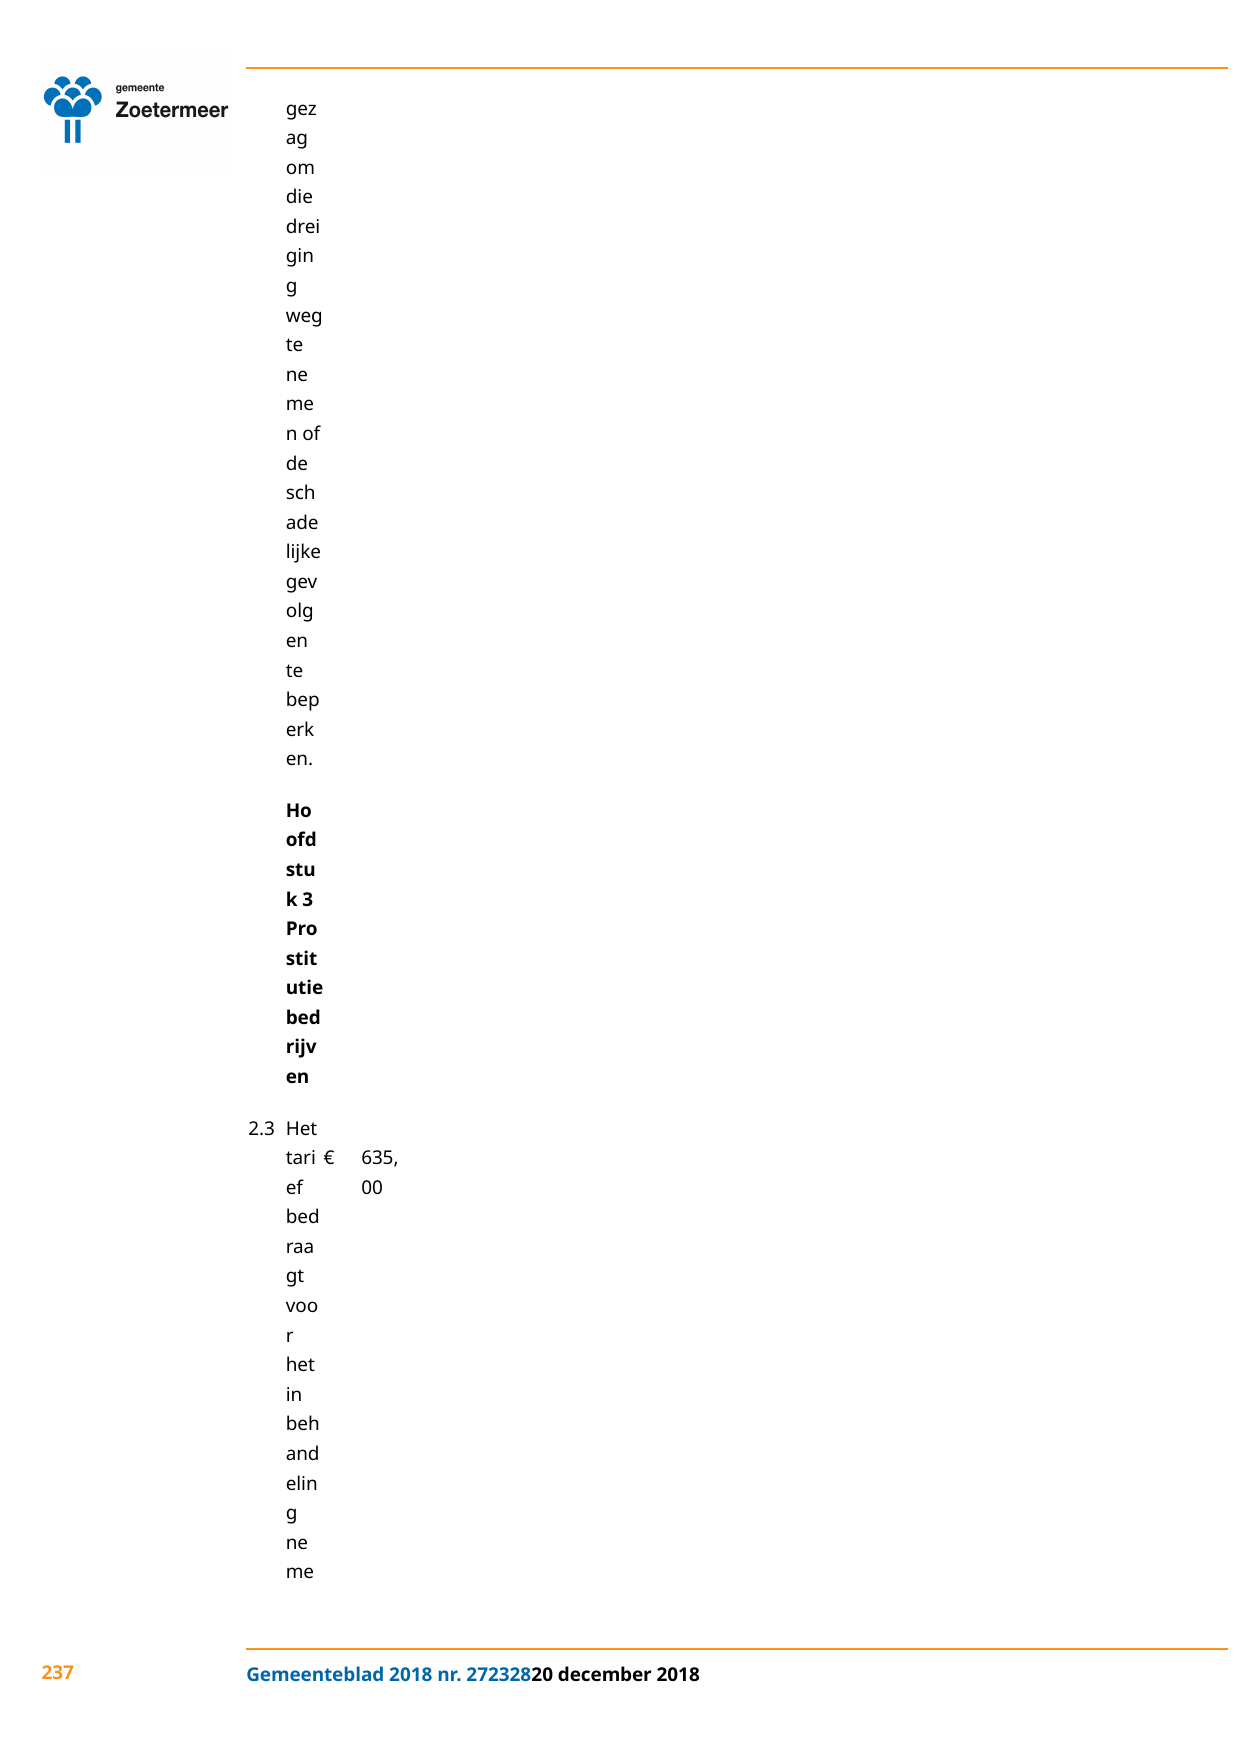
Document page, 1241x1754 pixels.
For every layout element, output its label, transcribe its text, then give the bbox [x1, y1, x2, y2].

table_cell [323, 1089, 361, 1115]
table_cell [323, 797, 361, 1089]
table_cell [323, 95, 361, 771]
table_cell [286, 771, 323, 797]
table_cell [361, 95, 398, 771]
table_cell 2.3 [248, 1115, 286, 1584]
table_cell [286, 1089, 323, 1115]
table_cell [248, 1089, 286, 1115]
table_cell [248, 797, 286, 1089]
table_cell [361, 1089, 398, 1115]
table_cell [248, 95, 286, 771]
table_cell [361, 797, 398, 1089]
picture [41, 47, 231, 172]
table_cell € [323, 1115, 361, 1584]
table_cell [323, 771, 361, 797]
table_cell Het tarief bedraagt voor het in behandeling neme [286, 1115, 323, 1584]
table_cell 635,00 [361, 1115, 398, 1584]
table_cell gezag om die dreiging weg te nemen of de schadelijke gevolgen te beperken. [286, 95, 323, 771]
table_cell [248, 771, 286, 797]
table_cell Hoofdstuk 3 Prostitutiebedrijven [286, 797, 323, 1089]
